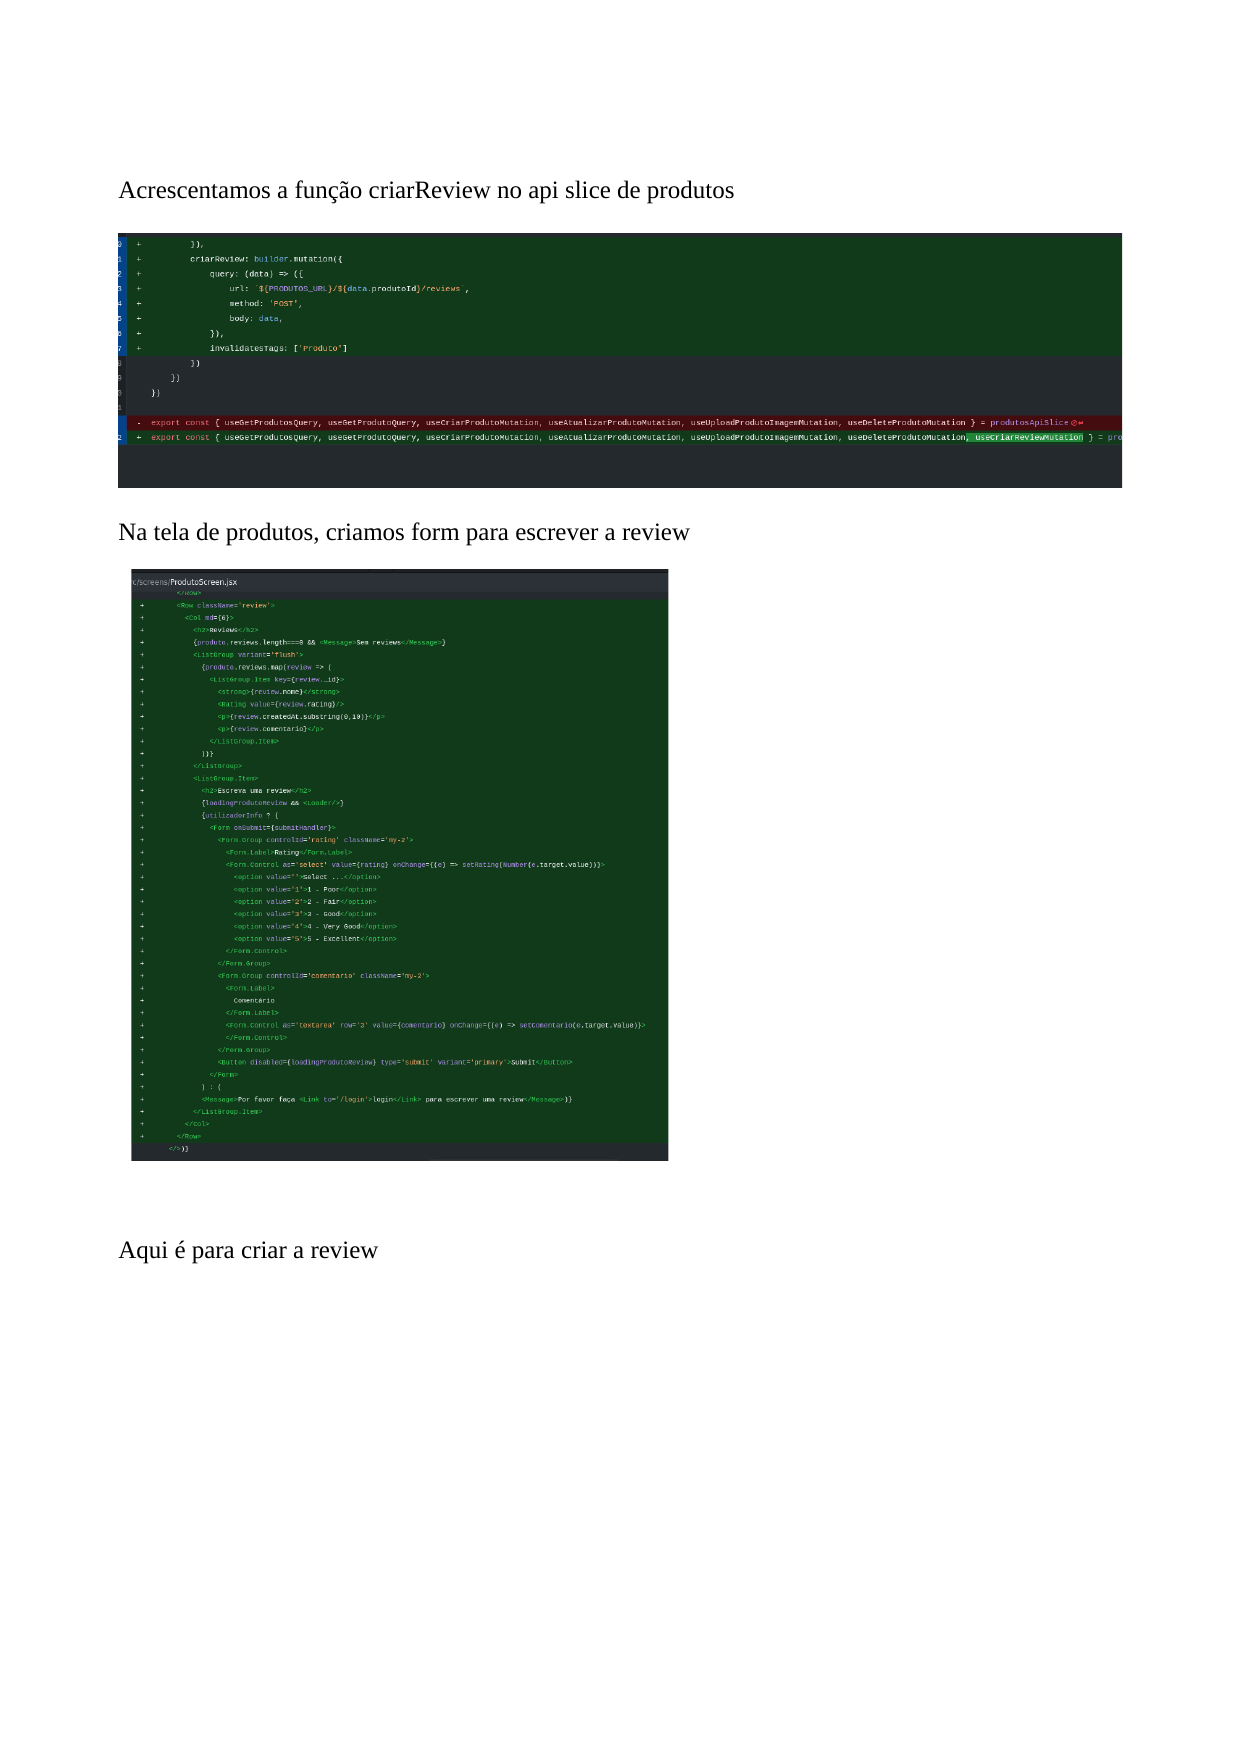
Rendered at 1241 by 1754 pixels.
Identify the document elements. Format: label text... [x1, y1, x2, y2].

picture [131, 569, 669, 1161]
text Na tela de produtos, criamos form para escrever a review [118, 517, 1122, 545]
text Acrescentamos a função criarReview no api slice de produtos [118, 176, 1122, 204]
picture [118, 233, 1123, 488]
text Aqui é para criar a review [118, 1235, 1122, 1264]
